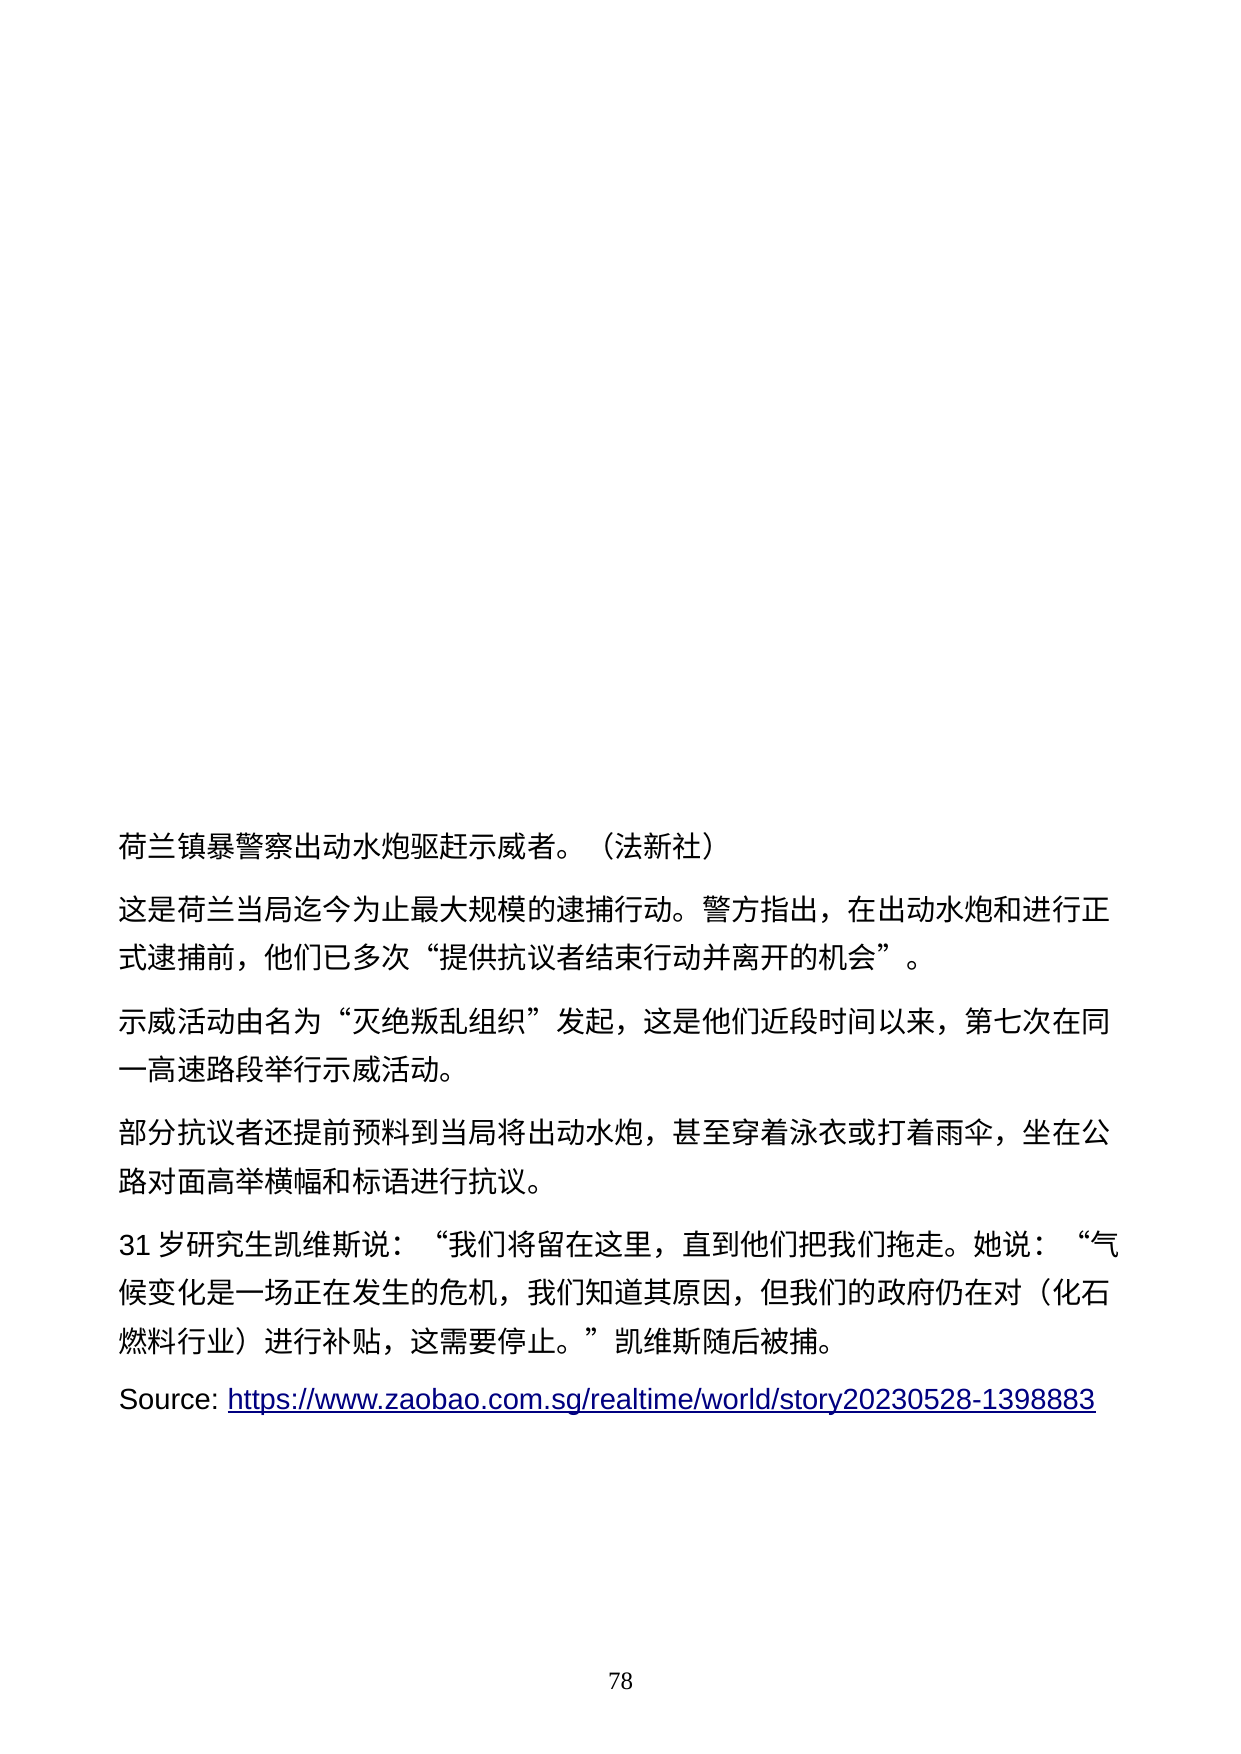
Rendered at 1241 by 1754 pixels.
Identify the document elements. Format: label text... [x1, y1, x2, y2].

text 荷兰镇暴警察出动水炮驱赶示威者。（法新社） [118, 118, 1122, 866]
text 这是荷兰当局迄今为止最大规模的逮捕行动。警方指出，在出动水炮和进行正式逮捕前，他们已多次“提供抗议者结束行动并离开的机会”。 [118, 886, 1122, 977]
text 部分抗议者还提前预料到当局将出动水炮，甚至穿着泳衣或打着雨伞，坐在公路对面高举横幅和标语进行抗议。 [118, 1110, 1122, 1201]
text 示威活动由名为“灭绝叛乱组织”发起，这是他们近段时间以来，第七次在同一高速路段举行示威活动。 [118, 998, 1122, 1089]
text Source: https://www.zaobao.com.sg/realtime/world/story20230528-1398883 [118, 1382, 1122, 1415]
text 31岁研究生凯维斯说：“我们将留在这里，直到他们把我们拖走。她说：“气候变化是一场正在发生的危机，我们知道其原因，但我们的政府仍在对（化石燃料行业）进行补贴，这需要停止。”凯维斯随后被捕。 [118, 1221, 1122, 1361]
